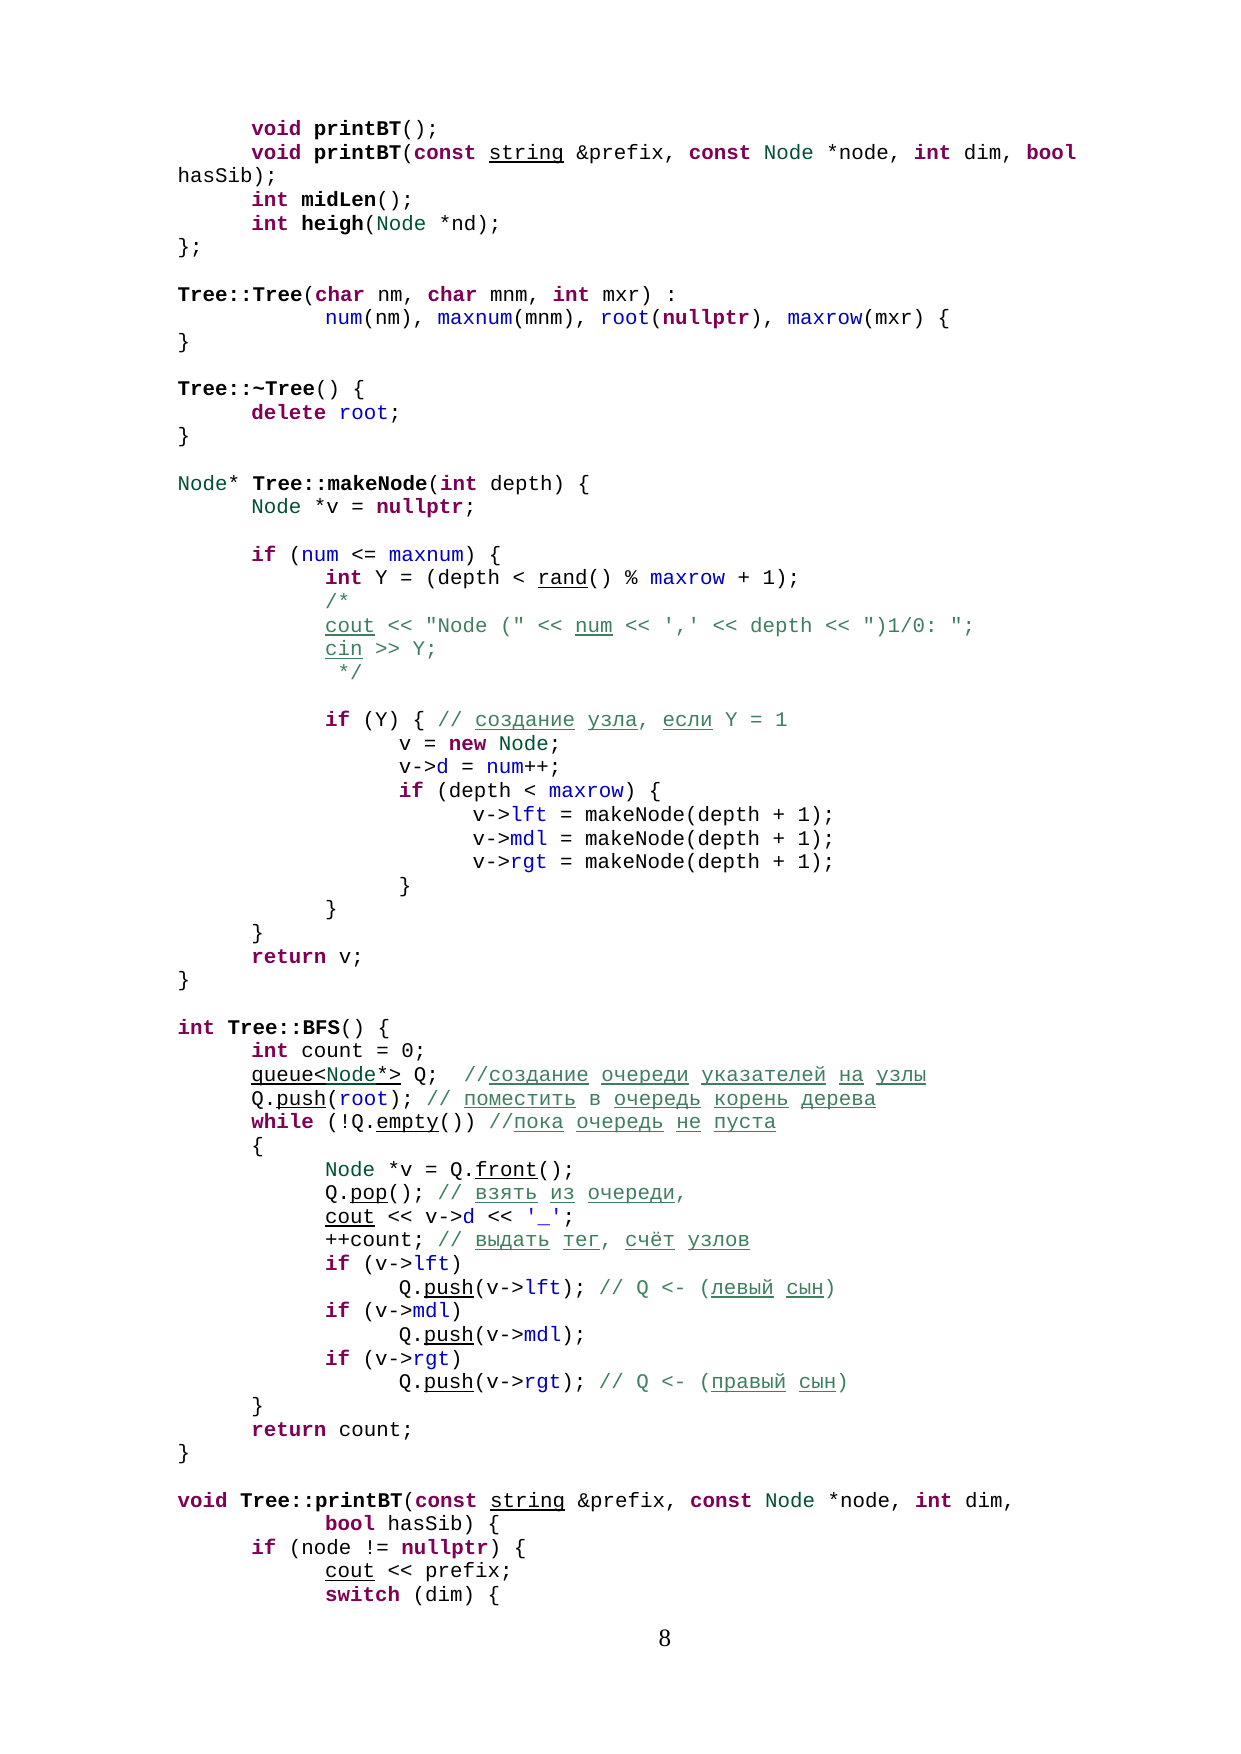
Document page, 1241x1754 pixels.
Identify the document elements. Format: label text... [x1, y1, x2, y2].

text int midLen(); [177, 189, 1152, 213]
text Q.push(v->rgt); // Q <- (правый сын) [177, 1371, 1152, 1395]
text int heigh(Node *nd); [177, 213, 1152, 236]
text queue<Node*> Q; //создание очереди указателей на узлы [177, 1064, 1152, 1088]
text Q.push(v->mdl); [177, 1324, 1152, 1348]
text Q.push(root); // поместить в очередь корень дерева [177, 1088, 1152, 1111]
text } [177, 969, 1152, 993]
text if (v->mdl) [177, 1300, 1152, 1324]
text if (v->rgt) [177, 1348, 1152, 1371]
text cout << v->d << '_'; [177, 1206, 1152, 1229]
text Tree::~Tree() { [177, 378, 1152, 402]
text while (!Q.empty()) //пока очередь не пуста [177, 1111, 1152, 1135]
text Tree::Tree(char nm, char mnm, int mxr) : [177, 284, 1152, 307]
text cin >> Y; [177, 638, 1152, 662]
text num(nm), maxnum(mnm), root(nullptr), maxrow(mxr) { [177, 307, 1152, 331]
text return count; [177, 1419, 1152, 1442]
text cout << prefix; [177, 1561, 1152, 1584]
text if (node != nullptr) { [177, 1537, 1152, 1561]
text int Tree::BFS() { [177, 1017, 1152, 1040]
text v->rgt = makeNode(depth + 1); [177, 851, 1152, 875]
text v = new Node; [177, 733, 1152, 757]
text } [177, 1442, 1152, 1466]
text int Y = (depth < rand() % maxrow + 1); [177, 567, 1152, 591]
text bool hasSib) { [177, 1513, 1152, 1537]
text if (depth < maxrow) { [177, 780, 1152, 804]
text Q.pop(); // взять из очереди, [177, 1182, 1152, 1206]
text if (Y) { // создание узла, если Y = 1 [177, 709, 1152, 733]
text void printBT(const string &prefix, const Node *node, int dim, bool hasSib); [177, 142, 1152, 189]
text } [177, 426, 1152, 449]
text cout << "Node (" << num << ',' << depth << ")1/0: "; [177, 615, 1152, 638]
text Node *v = Q.front(); [177, 1158, 1152, 1182]
text } [177, 922, 1152, 946]
text } [177, 875, 1152, 898]
text Node* Tree::makeNode(int depth) { [177, 473, 1152, 496]
text v->lft = makeNode(depth + 1); [177, 804, 1152, 827]
text void printBT(); [177, 118, 1152, 142]
text delete root; [177, 402, 1152, 426]
text return v; [177, 946, 1152, 969]
text switch (dim) { [177, 1584, 1152, 1608]
text v->d = num++; [177, 757, 1152, 780]
text Q.push(v->lft); // Q <- (левый сын) [177, 1277, 1152, 1300]
text /* [177, 591, 1152, 615]
text Node *v = nullptr; [177, 496, 1152, 520]
text { [177, 1135, 1152, 1158]
text */ [177, 662, 1152, 686]
text } [177, 1395, 1152, 1419]
text if (v->lft) [177, 1253, 1152, 1277]
text ++count; // выдать тег, счёт узлов [177, 1229, 1152, 1253]
text v->mdl = makeNode(depth + 1); [177, 827, 1152, 851]
text if (num <= maxnum) { [177, 544, 1152, 567]
text } [177, 898, 1152, 922]
text } [177, 331, 1152, 354]
text }; [177, 236, 1152, 260]
text int count = 0; [177, 1040, 1152, 1064]
text void Tree::printBT(const string &prefix, const Node *node, int dim, [177, 1489, 1152, 1513]
